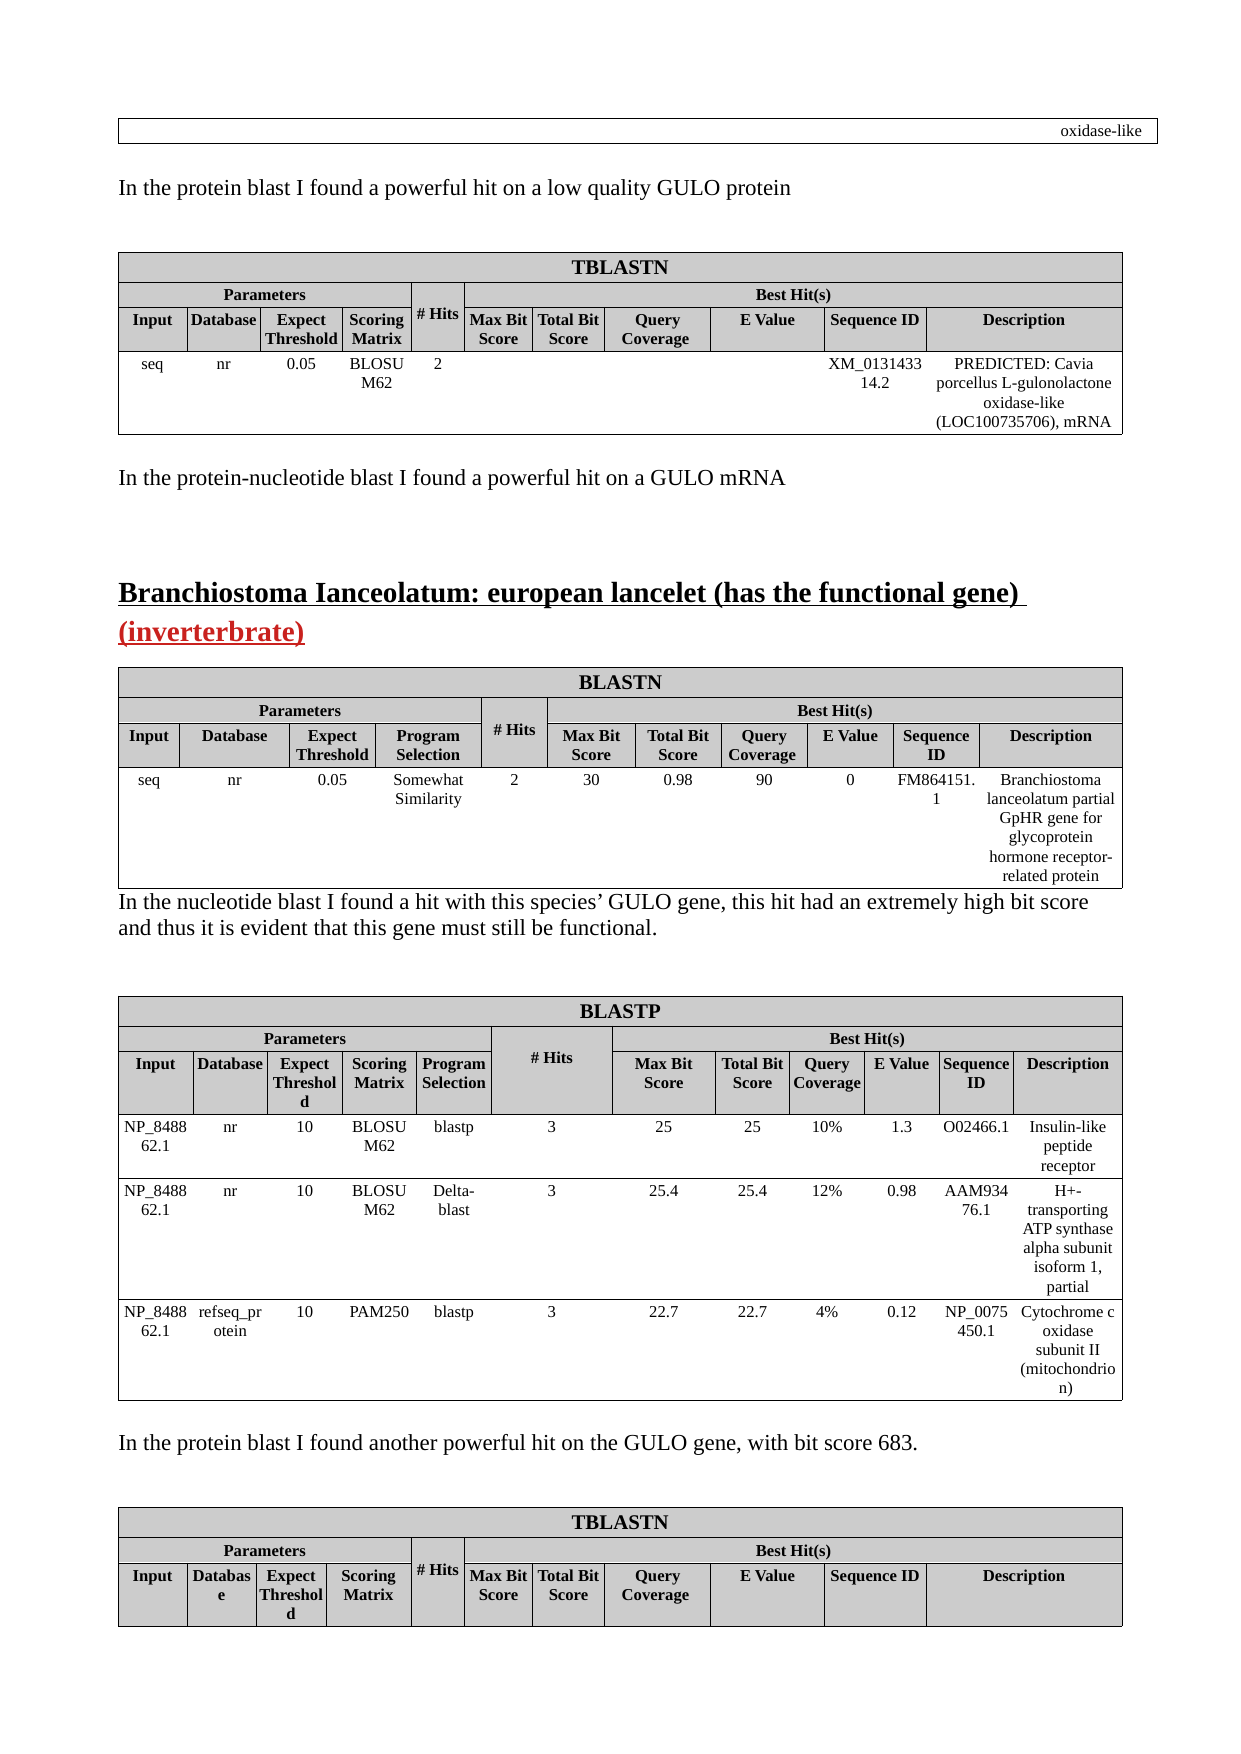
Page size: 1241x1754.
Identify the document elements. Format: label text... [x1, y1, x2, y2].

table_cell Query Coverage [790, 1052, 864, 1114]
table_header TBLASTN [119, 1508, 1122, 1537]
table_cell Input [119, 308, 187, 351]
table_cell Input [119, 1052, 193, 1114]
text In the protein blast I found a powerful hit on a low quality GULO protein [118, 144, 1122, 233]
table_cell Database [180, 724, 289, 767]
table_cell 10% [790, 1115, 864, 1177]
table_cell FM864151.1 [893, 768, 979, 888]
text Branchiostoma Ianceolatum: european lancelet (has the functional gene) (inverterbrate) [118, 509, 1122, 648]
table_cell 22.7 [715, 1300, 789, 1400]
table_cell Max Bit Score [465, 1564, 532, 1626]
table_cell E Value [711, 308, 824, 351]
table_cell Parameters [119, 283, 411, 307]
table_cell Sequence ID [940, 1052, 1013, 1114]
table_cell Expect Threshold [268, 1052, 342, 1114]
table_cell Cytochrome c oxidase subunit II (mitochondrion) [1014, 1300, 1122, 1400]
table_cell [710, 352, 824, 434]
table_cell [427, 119, 504, 143]
table_cell # Hits [492, 1027, 612, 1114]
table_cell Best Hit(s) [465, 1538, 1122, 1562]
table_cell PREDICTED: Cavia porcellus L-gulonolactone oxidase-like (LOC100735706), mRNA [926, 352, 1122, 434]
table_header BLASTP [119, 997, 1122, 1026]
table_cell [350, 119, 427, 143]
table_cell [813, 119, 890, 143]
table_cell 3 [491, 1115, 612, 1177]
table_cell 30 [548, 768, 635, 888]
table_cell nr [193, 1179, 267, 1298]
table_cell Query Coverage [605, 308, 710, 351]
text In the protein-nucleotide blast I found a powerful hit on a GULO mRNA [118, 435, 1122, 490]
table_cell Parameters [119, 1538, 411, 1562]
table_cell H+-transporting ATP synthase alpha subunit isoform 1, partial [1014, 1179, 1122, 1298]
table_cell Description [927, 1564, 1122, 1626]
table_cell 25.4 [612, 1179, 715, 1298]
table_cell Sequence ID [825, 1564, 926, 1626]
table_cell blastp [416, 1115, 491, 1177]
table_cell Total Bit Score [636, 724, 721, 767]
table_cell 90 [721, 768, 807, 888]
table_cell Program Selection [417, 1052, 491, 1114]
table_cell Branchiostoma lanceolatum partial GpHR gene for glycoprotein hormone receptor-related protein [979, 768, 1122, 888]
table_cell Expect Threshold [290, 724, 375, 767]
table_cell [629, 119, 736, 143]
table_cell Description [1014, 1052, 1122, 1114]
table_cell 10 [267, 1115, 342, 1177]
table_cell BLOSUM62 [342, 352, 411, 434]
table_cell nr [187, 352, 260, 434]
table_cell seq [119, 768, 179, 888]
table_cell NP_0075450.1 [939, 1300, 1013, 1400]
table_cell O02466.1 [939, 1115, 1013, 1177]
table_cell Parameters [119, 698, 481, 722]
table_cell E Value [865, 1052, 939, 1114]
table_cell Total Bit Score [716, 1052, 789, 1114]
table_cell nr [180, 768, 289, 888]
table_cell [465, 352, 532, 434]
table_cell 3 [491, 1179, 612, 1298]
table_cell Program Selection [376, 724, 481, 767]
table_cell Description [980, 724, 1122, 767]
table_cell # Hits [482, 698, 547, 767]
table_cell Database [194, 1052, 267, 1114]
table_cell Input [119, 724, 179, 767]
table_cell 0.05 [289, 768, 375, 888]
table_cell Parameters [119, 1027, 491, 1051]
text In the nucleotide blast I found a hit with this species’ GULO gene, this hit had an extremely high bit score and thus it is evident that this gene must still be functional. [118, 889, 1122, 996]
table_cell Best Hit(s) [465, 283, 1122, 307]
table_cell 0.98 [864, 1179, 939, 1298]
table_cell [736, 119, 813, 143]
table_cell # Hits [412, 283, 464, 351]
table_cell Database [188, 1564, 256, 1626]
table_cell 0.12 [864, 1300, 939, 1400]
table_cell 25 [612, 1115, 715, 1177]
table_cell AAM93476.1 [939, 1179, 1013, 1298]
table_cell Query Coverage [722, 724, 807, 767]
table_cell Input [119, 1564, 187, 1626]
table_cell 2 [411, 352, 464, 434]
table_cell Max Bit Score [548, 724, 635, 767]
table_cell Sequence ID [825, 308, 926, 351]
table_cell PAM250 [342, 1300, 416, 1400]
table_cell Expect Threshold [257, 1564, 326, 1626]
table_cell E Value [711, 1564, 824, 1626]
table_cell NP_848862.1 [119, 1300, 193, 1400]
table_cell Best Hit(s) [548, 698, 1122, 722]
table_cell Scoring Matrix [327, 1564, 411, 1626]
table_cell NP_848862.1 [119, 1179, 193, 1298]
table_cell Database [188, 308, 260, 351]
table_header BLASTN [119, 668, 1122, 697]
table_cell Total Bit Score [533, 308, 604, 351]
table_cell Expect Threshold [261, 308, 342, 351]
table_header TBLASTN [119, 253, 1122, 282]
table_cell # Hits [412, 1538, 464, 1626]
table_cell 10 [267, 1179, 342, 1298]
table_cell [532, 352, 604, 434]
table_cell [195, 119, 272, 143]
table_cell 10 [267, 1300, 342, 1400]
table_cell Max Bit Score [613, 1052, 715, 1114]
table_cell 2 [481, 768, 547, 888]
table_cell 0.98 [635, 768, 721, 888]
table_cell [119, 119, 195, 143]
table_cell Best Hit(s) [613, 1027, 1122, 1051]
table_cell BLOSUM62 [342, 1179, 416, 1298]
table_cell Delta-blast [416, 1179, 491, 1298]
table_cell 22.7 [612, 1300, 715, 1400]
text In the protein blast I found another powerful hit on the GULO gene, with bit score 683. [118, 1429, 1122, 1488]
table_cell Total Bit Score [533, 1564, 604, 1626]
table_cell Scoring Matrix [343, 1052, 416, 1114]
table_cell 25 [715, 1115, 789, 1177]
table_cell Sequence ID [894, 724, 979, 767]
table_cell nr [193, 1115, 267, 1177]
table_cell 3 [491, 1300, 612, 1400]
table_cell Somewhat Similarity [375, 768, 481, 888]
table_cell 25.4 [715, 1179, 789, 1298]
table_cell BLOSUM62 [342, 1115, 416, 1177]
table_cell seq [119, 352, 187, 434]
table_cell [890, 119, 968, 143]
table_cell oxidase-like [1045, 119, 1157, 143]
table_cell [504, 119, 629, 143]
table_cell refseq_protein [193, 1300, 267, 1400]
table_cell Query Coverage [605, 1564, 710, 1626]
table_cell blastp [416, 1300, 491, 1400]
table_cell 0.05 [260, 352, 342, 434]
table_cell Description [927, 308, 1122, 351]
table_cell 12% [790, 1179, 864, 1298]
table_cell Max Bit Score [465, 308, 532, 351]
table_cell NP_848862.1 [119, 1115, 193, 1177]
table_cell XM_013143314.2 [824, 352, 926, 434]
table_cell E Value [808, 724, 893, 767]
table_cell 0 [807, 768, 893, 888]
table_cell 4% [790, 1300, 864, 1400]
table_cell [273, 119, 350, 143]
table_cell 1.3 [864, 1115, 939, 1177]
table_cell Insulin-like peptide receptor [1014, 1115, 1122, 1177]
table_cell [968, 119, 1045, 143]
table_cell Scoring Matrix [343, 308, 411, 351]
table_cell [604, 352, 710, 434]
